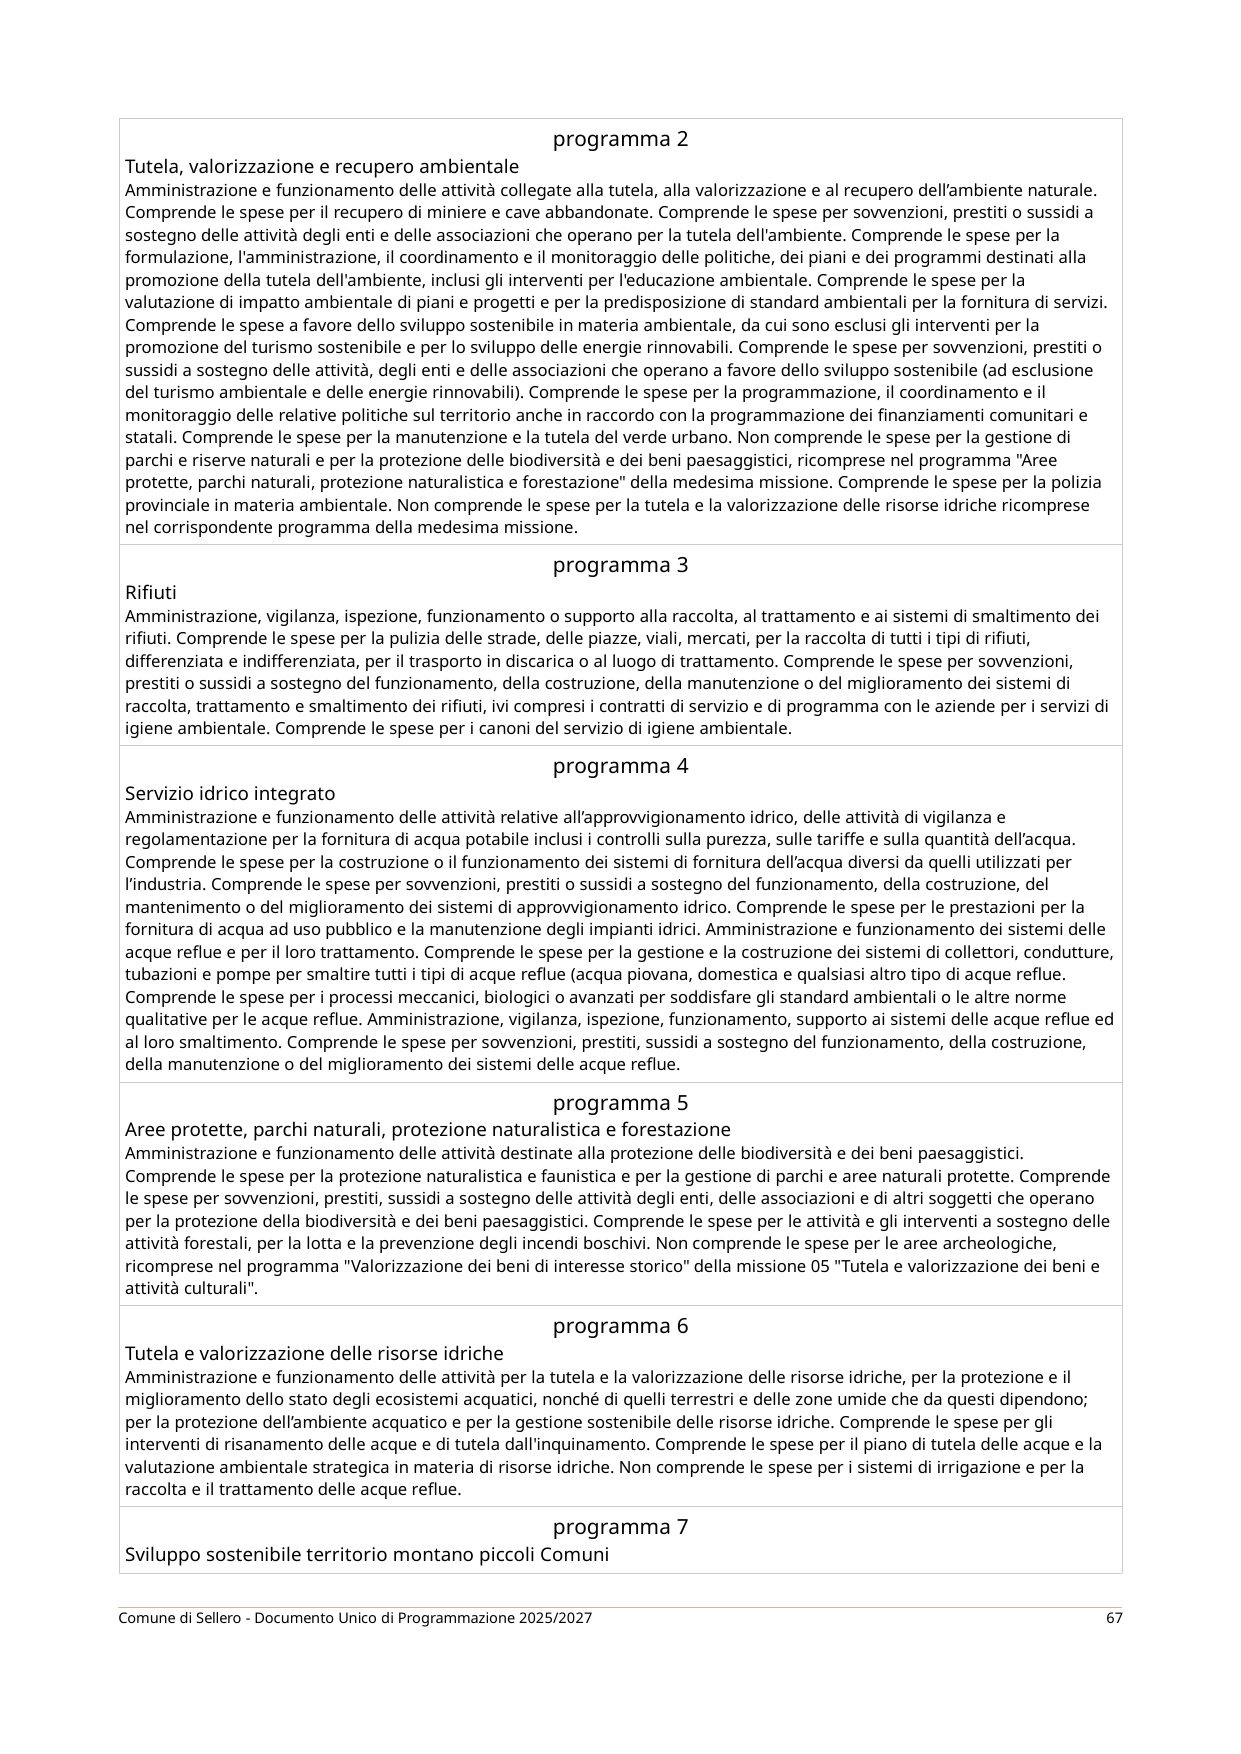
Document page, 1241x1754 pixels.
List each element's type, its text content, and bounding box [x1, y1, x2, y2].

table_cell programma 3 Rifiuti Amministrazione, vigilanza, ispezione, funzionamento o supporto alla raccolta, al trattamento e ai sistemi di smaltimento dei rifiuti. Comprende le spese per la pulizia delle strade, delle piazze, viali, mercati, per la raccolta di tutti i tipi di rifiuti, differenziata e indifferenziata, per il trasporto in discarica o al luogo di trattamento. Comprende le spese per sovvenzioni, prestiti o sussidi a sostegno del funzionamento, della costruzione, della manutenzione o del miglioramento dei sistemi di raccolta, trattamento e smaltimento dei rifiuti, ivi compresi i contratti di servizio e di programma con le aziende per i servizi di igiene ambientale. Comprende le spese per i canoni del servizio di igiene ambientale. [120, 545, 1122, 745]
table_cell programma 5 Aree protette, parchi naturali, protezione naturalistica e forestazione Amministrazione e funzionamento delle attività destinate alla protezione delle biodiversità e dei beni paesaggistici. Comprende le spese per la protezione naturalistica e faunistica e per la gestione di parchi e aree naturali protette. Comprende le spese per sovvenzioni, prestiti, sussidi a sostegno delle attività degli enti, delle associazioni e di altri soggetti che operano per la protezione della biodiversità e dei beni paesaggistici. Comprende le spese per le attività e gli interventi a sostegno delle attività forestali, per la lotta e la prevenzione degli incendi boschivi. Non comprende le spese per le aree archeologiche, ricomprese nel programma "Valorizzazione dei beni di interesse storico" della missione 05 "Tutela e valorizzazione dei beni e attività culturali". [120, 1083, 1122, 1305]
table_cell programma 6 Tutela e valorizzazione delle risorse idriche Amministrazione e funzionamento delle attività per la tutela e la valorizzazione delle risorse idriche, per la protezione e il miglioramento dello stato degli ecosistemi acquatici, nonché di quelli terrestri e delle zone umide che da questi dipendono; per la protezione dell’ambiente acquatico e per la gestione sostenibile delle risorse idriche. Comprende le spese per gli interventi di risanamento delle acque e di tutela dall'inquinamento. Comprende le spese per il piano di tutela delle acque e la valutazione ambientale strategica in materia di risorse idriche. Non comprende le spese per i sistemi di irrigazione e per la raccolta e il trattamento delle acque reflue. [120, 1306, 1122, 1506]
table_cell programma 4 Servizio idrico integrato Amministrazione e funzionamento delle attività relative all’approvvigionamento idrico, delle attività di vigilanza e regolamentazione per la fornitura di acqua potabile inclusi i controlli sulla purezza, sulle tariffe e sulla quantità dell’acqua. Comprende le spese per la costruzione o il funzionamento dei sistemi di fornitura dell’acqua diversi da quelli utilizzati per l’industria. Comprende le spese per sovvenzioni, prestiti o sussidi a sostegno del funzionamento, della costruzione, del mantenimento o del miglioramento dei sistemi di approvvigionamento idrico. Comprende le spese per le prestazioni per la fornitura di acqua ad uso pubblico e la manutenzione degli impianti idrici. Amministrazione e funzionamento dei sistemi delle acque reflue e per il loro trattamento. Comprende le spese per la gestione e la costruzione dei sistemi di collettori, condutture, tubazioni e pompe per smaltire tutti i tipi di acque reflue (acqua piovana, domestica e qualsiasi altro tipo di acque reflue. Comprende le spese per i processi meccanici, biologici o avanzati per soddisfare gli standard ambientali o le altre norme qualitative per le acque reflue. Amministrazione, vigilanza, ispezione, funzionamento, supporto ai sistemi delle acque reflue ed al loro smaltimento. Comprende le spese per sovvenzioni, prestiti, sussidi a sostegno del funzionamento, della costruzione, della manutenzione o del miglioramento dei sistemi delle acque reflue. [120, 746, 1122, 1082]
table_cell programma 2 Tutela, valorizzazione e recupero ambientale Amministrazione e funzionamento delle attività collegate alla tutela, alla valorizzazione e al recupero dell’ambiente naturale. Comprende le spese per il recupero di miniere e cave abbandonate. Comprende le spese per sovvenzioni, prestiti o sussidi a sostegno delle attività degli enti e delle associazioni che operano per la tutela dell'ambiente. Comprende le spese per la formulazione, l'amministrazione, il coordinamento e il monitoraggio delle politiche, dei piani e dei programmi destinati alla promozione della tutela dell'ambiente, inclusi gli interventi per l'educazione ambientale. Comprende le spese per la valutazione di impatto ambientale di piani e progetti e per la predisposizione di standard ambientali per la fornitura di servizi. Comprende le spese a favore dello sviluppo sostenibile in materia ambientale, da cui sono esclusi gli interventi per la promozione del turismo sostenibile e per lo sviluppo delle energie rinnovabili. Comprende le spese per sovvenzioni, prestiti o sussidi a sostegno delle attività, degli enti e delle associazioni che operano a favore dello sviluppo sostenibile (ad esclusione del turismo ambientale e delle energie rinnovabili). Comprende le spese per la programmazione, il coordinamento e il monitoraggio delle relative politiche sul territorio anche in raccordo con la programmazione dei finanziamenti comunitari e statali. Comprende le spese per la manutenzione e la tutela del verde urbano. Non comprende le spese per la gestione di parchi e riserve naturali e per la protezione delle biodiversità e dei beni paesaggistici, ricomprese nel programma "Aree protette, parchi naturali, protezione naturalistica e forestazione" della medesima missione. Comprende le spese per la polizia provinciale in materia ambientale. Non comprende le spese per la tutela e la valorizzazione delle risorse idriche ricomprese nel corrispondente programma della medesima missione. [120, 119, 1122, 544]
table_cell programma 7 Sviluppo sostenibile territorio montano piccoli Comuni [120, 1507, 1122, 1572]
